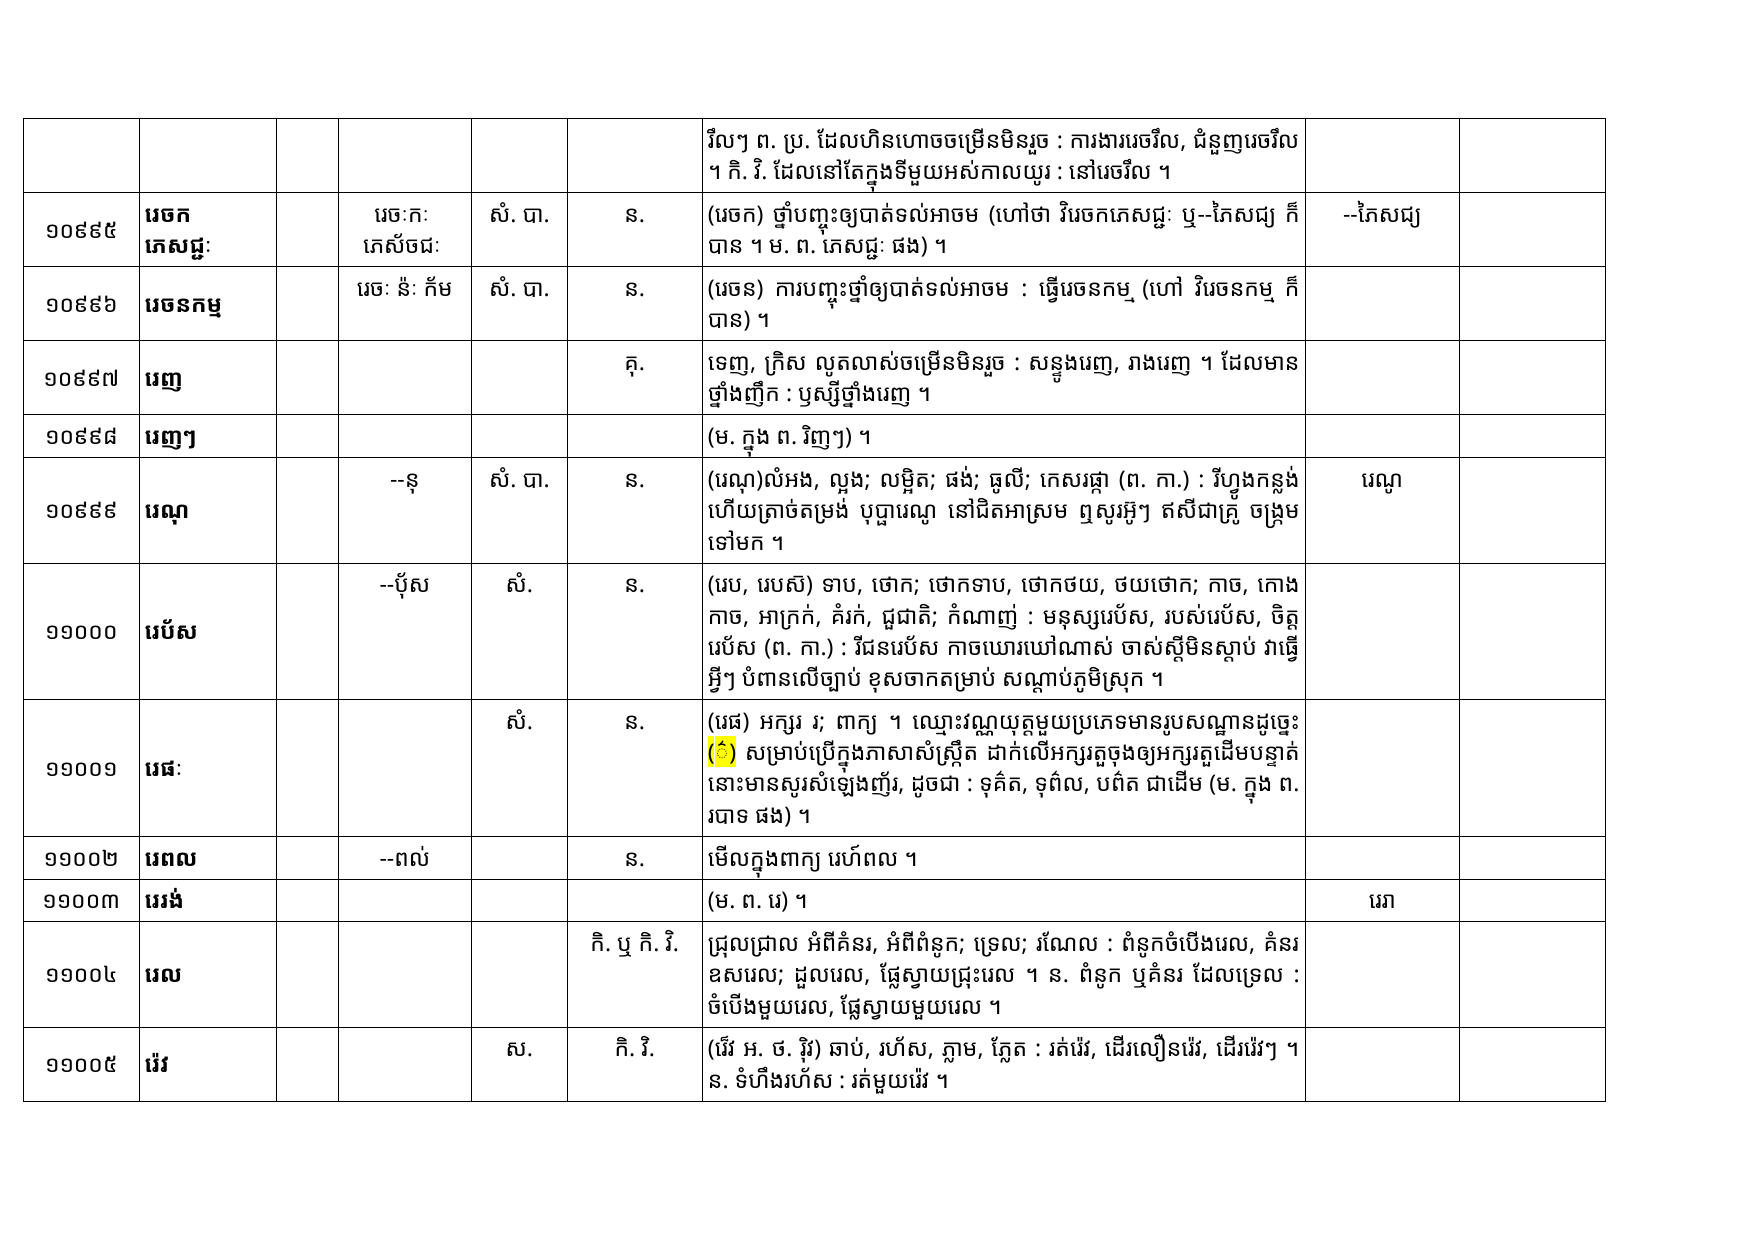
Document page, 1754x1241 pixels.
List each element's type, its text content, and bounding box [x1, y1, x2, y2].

table_cell [1306, 564, 1459, 699]
table_cell [1306, 1028, 1459, 1101]
table_cell ន. [568, 837, 702, 878]
table_cell [1460, 415, 1605, 457]
table_cell [277, 880, 338, 921]
table_cell [1460, 700, 1605, 836]
table_cell --ភៃសជ្យ [1306, 193, 1459, 266]
table_cell [277, 341, 338, 414]
table_cell រ៉េវ [140, 1028, 276, 1101]
table_cell [1306, 837, 1459, 878]
table_cell [24, 119, 139, 192]
table_cell (រេណុ)លំអង, ល្អង; លម្អិត; ផង់; ធូលី; កេសរ​ផ្កា (ព. កា.) : រី​ហ្វូង​កន្លង់ ហើយ​ត្រាច់​តម្រង់ បុប្ផា​រេណូ នៅ​ជិត​អាស្រម ឮ​សូរ​អ៊ូ​ៗ ឥសី​ជា​គ្រូ ចង្រ្កម​ទៅ​មក ។ [703, 458, 1305, 562]
table_cell --បុ័ស [339, 564, 471, 699]
table_cell ទេញ, ក្រិស លូត​លាស់​ចម្រើន​មិន​រួច : សន្ទូង​រេញ, រាង​រេញ ។ ដែល​មាន​ថ្នាំង​ញឹក : ឫស្សី​ថ្នាំង​រេញ ។ [703, 341, 1305, 414]
table_cell (រេ៏វ អ. ថ. រ៉ិវ) ឆាប់, រហ័ស, ភ្លាម, ភ្លែត : រត់​រ៉េវ, ដើរ​លឿន​រ៉េវ, ដើរ​រ៉េវ​ៗ ។ ន. ទំហឹង​រហ័ស : រត់​មួយ​រ៉េវ ។ [703, 1028, 1305, 1101]
table_cell កិ. ឬ កិ. វិ. [568, 922, 702, 1027]
table_cell [339, 700, 471, 836]
table_cell ន. [568, 458, 702, 562]
table_cell [277, 922, 338, 1027]
table_cell រឹល​ៗ ព. ប្រ. ដែល​ហិន​ហោច​ចម្រើន​មិន​រួច​ : ការ​ងារ​រេច​រឹល, ជំនួញ​រេច​រឹល ។ កិ. វិ. ដែល​នៅ​តែ​ក្នុង​ទី​មួយ​អស់​កាល​យូរ : នៅ​រេច​រឹល ។ [703, 119, 1305, 192]
table_cell [339, 415, 471, 457]
table_cell សំ. បា. [472, 267, 567, 340]
table_cell [277, 458, 338, 562]
table_cell សំ. បា. [472, 193, 567, 266]
table_cell រេចន​កម្ម [140, 267, 276, 340]
table_cell រេញ [140, 341, 276, 414]
table_cell ន. [568, 267, 702, 340]
table_cell ១១០០២ [24, 837, 139, 878]
table_cell [339, 119, 471, 192]
table_cell [472, 922, 567, 1027]
table_cell [568, 415, 702, 457]
table_cell ជ្រុលជ្រាល អំពី​គំនរ, អំពី​ពំនូក; ទ្រេល; រណែល : ពំនូក​ចំបើង​រេល, គំនរ​ឧស​រេល; ដួល​រេល, ផ្លែ​ស្វាយ​ជ្រុះ​រេល ។ ន. ពំនូក ឬ​គំនរ ដែល​ទ្រេល : ចំបើង​មួយ​រេល, ផ្លែ​ស្វាយ​មួយ​រេល ។ [703, 922, 1305, 1027]
table_cell [472, 341, 567, 414]
table_cell ១០៩៩៥ [24, 193, 139, 266]
table_cell [140, 119, 276, 192]
table_cell រេចក​ ភេសជ្ជៈ [140, 193, 276, 266]
table_cell [277, 564, 338, 699]
table_cell [1306, 700, 1459, 836]
table_cell ១០៩៩៧ [24, 341, 139, 414]
table_cell [277, 119, 338, 192]
table_cell ១០៩៩៩ [24, 458, 139, 562]
table_cell [339, 880, 471, 921]
table_cell រេពល [140, 837, 276, 878]
table_cell មើល​ក្នុង​ពាក្យ រេហ៍​ពល ។ [703, 837, 1305, 878]
table_cell [1460, 119, 1605, 192]
table_cell (ម. ក្នុង ព. រិញ​ៗ) ។ [703, 415, 1305, 457]
table_cell [339, 341, 471, 414]
table_cell --នុ [339, 458, 471, 562]
table_cell រេញ​ៗ [140, 415, 276, 457]
table_cell រេចៈ ន៉ៈ ក័ម [339, 267, 471, 340]
table_cell [472, 415, 567, 457]
table_cell [277, 415, 338, 457]
table_cell [1460, 458, 1605, 562]
table_cell [339, 1028, 471, 1101]
table_cell (រេផ) អក្សរ រ; ពាក្យ ។ ឈ្មោះ​វណ្ណយុត្ត​មួយ​ប្រភេទ​មាន​រូប​សណ្ឋាន​ដូច្នេះ (៌) សម្រាប់​ប្រើ​ក្នុង​ភាសា​សំស្រ្កឹត ដាក់​លើ​អក្សរ​តួ​ចុង​ឲ្យ​អក្សរ​តួ​ដើម​បន្ទាត់​នោះ​មាន​សូរ​សំឡេង​ញ័រ, ដូច​ជា : ទុគ៌ត, ទុព៌ល, បព៌ត ជាដើម (ម. ក្នុង ព. របាទ ផង) ។ [703, 700, 1305, 836]
table_cell ១១០០៣ [24, 880, 139, 921]
table_cell [472, 119, 567, 192]
table_cell [568, 880, 702, 921]
table_cell រេប័ស [140, 564, 276, 699]
table_cell សំ. [472, 564, 567, 699]
table_cell [1460, 837, 1605, 878]
table_cell ន. [568, 564, 702, 699]
table_cell សំ. [472, 700, 567, 836]
table_cell រេផៈ [140, 700, 276, 836]
table_cell រេចៈកៈ ភេស័ចជៈ [339, 193, 471, 266]
table_cell [1460, 267, 1605, 340]
table_cell [277, 1028, 338, 1101]
table_cell ស. [472, 1028, 567, 1101]
table_cell [1306, 267, 1459, 340]
table_cell (រេចន) ការ​បញ្ចុះ​ថ្នាំ​ឲ្យ​បាត់​ទល់​អាចម : ធ្វើ​រេចន​កម្ម (ហៅ វិរេចន​កម្ម ក៏​បាន) ។ [703, 267, 1305, 340]
table_cell [277, 267, 338, 340]
table_cell ន. [568, 700, 702, 836]
table_cell [472, 880, 567, 921]
table_cell [1460, 564, 1605, 699]
table_cell ១១០០១ [24, 700, 139, 836]
table_cell គុ. [568, 341, 702, 414]
table_cell រេល [140, 922, 276, 1027]
table_cell [277, 700, 338, 836]
table_cell [568, 119, 702, 192]
table_cell [339, 922, 471, 1027]
table_cell --ពល់ [339, 837, 471, 878]
table_cell [1460, 1028, 1605, 1101]
table_cell ១១០០៤ [24, 922, 139, 1027]
table_cell [1460, 341, 1605, 414]
table_cell រេណុ [140, 458, 276, 562]
table_cell [1306, 922, 1459, 1027]
table_cell [472, 837, 567, 878]
table_cell [1460, 193, 1605, 266]
table_cell រេរា [1306, 880, 1459, 921]
table_cell ១០៩៩៨ [24, 415, 139, 457]
table_cell [1460, 880, 1605, 921]
table_cell [1306, 341, 1459, 414]
table_cell [1460, 922, 1605, 1027]
table_cell សំ. បា. [472, 458, 567, 562]
table_cell ១១០០៥ [24, 1028, 139, 1101]
table_cell ១០៩៩៦ [24, 267, 139, 340]
table_cell [277, 193, 338, 266]
table_cell ១១០០០ [24, 564, 139, 699]
table_cell (រេប, រេបស៑) ទាប, ថោក; ថោក​ទាប, ថោក​ថយ, ថយ​ថោក; កាច, កោង​កាច, អាក្រក់, គំរក់, ជួជាតិ; កំណាញ់ : មនុស្ស​រេប័ស, របស់​រេប័ស, ចិត្ត​រេប័ស (ព. កា.) : រី​ជន​រេប័ស កាច​ឃោរឃៅ​ណាស់ ចាស់​ស្ដី​មិន​ស្ដាប់ វា​ធ្វើ​អ្វី​ៗ បំពាន​លើ​ច្បាប់ ខុស​ចាក​តម្រាប់​ សណ្ដាប់​ភូមិ​ស្រុក ។ [703, 564, 1305, 699]
table_cell [277, 837, 338, 878]
table_cell ន. [568, 193, 702, 266]
table_cell រេរង់ [140, 880, 276, 921]
table_cell រេណូ [1306, 458, 1459, 562]
table_cell (រេចក) ថ្នាំ​បញ្ចុះ​ឲ្យ​បាត់​ទល់​អាចម (ហៅ​ថា វិរេចក​ភេសជ្ជៈ ឬ--ភៃសជ្យ ក៏​បាន ។ ម. ព. ភេសជ្ជៈ ផង) ។ [703, 193, 1305, 266]
table_cell (ម. ព. រេ) ។ [703, 880, 1305, 921]
table_cell [1306, 415, 1459, 457]
table_cell [1306, 119, 1459, 192]
table_cell កិ. វិ. [568, 1028, 702, 1101]
